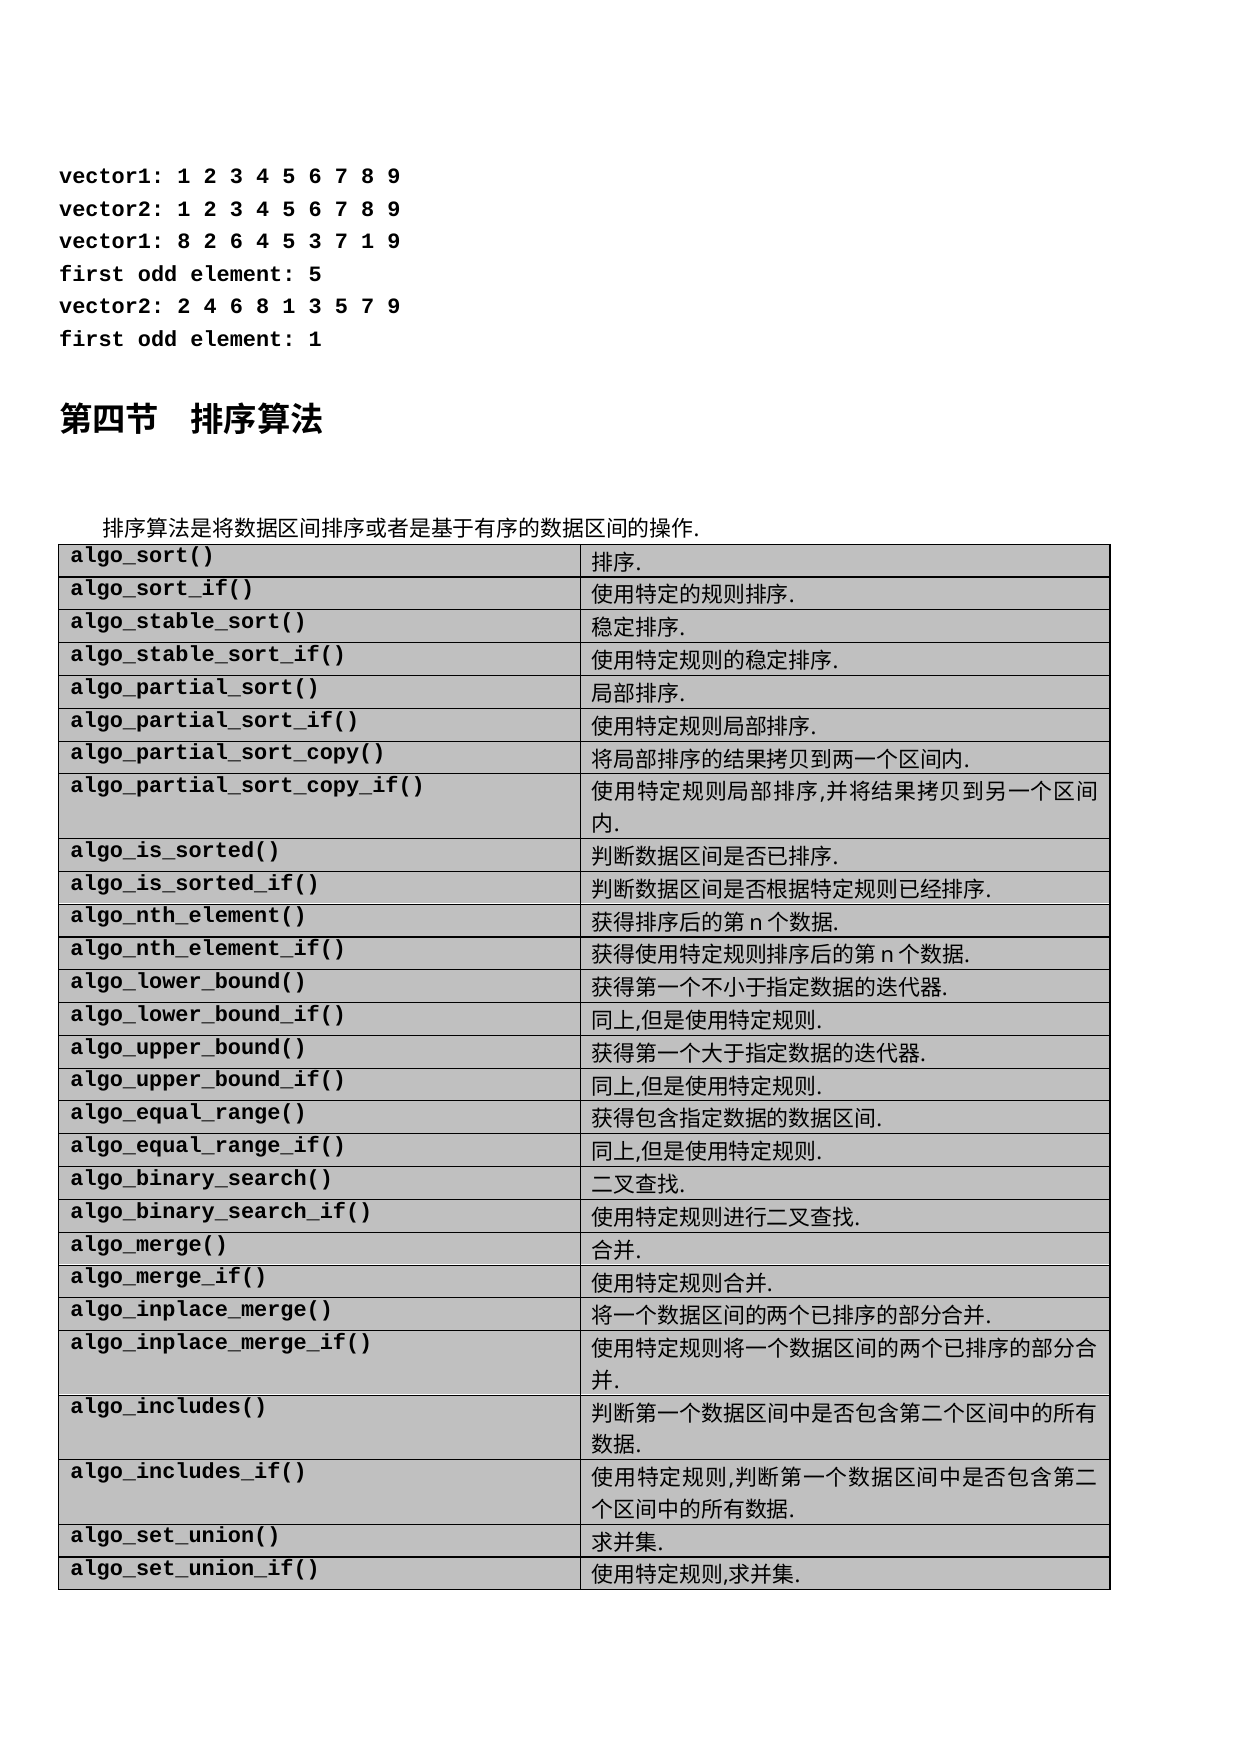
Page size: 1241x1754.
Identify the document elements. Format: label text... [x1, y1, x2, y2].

table_cell algo_upper_bound_if() [59, 1069, 580, 1100]
table_cell algo_stable_sort() [59, 610, 580, 642]
table_cell algo_equal_range() [59, 1101, 580, 1133]
table_cell 同上,但是使用特定规则. [581, 1134, 1109, 1166]
table_cell 获得第一个不小于指定数据的迭代器. [581, 970, 1109, 1002]
table_cell 获得包含指定数据的数据区间. [581, 1101, 1109, 1133]
table_cell 获得排序后的第n个数据. [581, 905, 1109, 936]
subtitle 排序算法 [59, 384, 1181, 449]
table_cell algo_partial_sort_copy() [59, 742, 580, 773]
table_cell algo_inplace_merge_if() [59, 1331, 580, 1394]
table_cell algo_stable_sort_if() [59, 643, 580, 675]
table_cell algo_is_sorted() [59, 839, 580, 871]
text vector1: 1 2 3 4 5 6 7 8 9 [59, 162, 1181, 194]
table_cell algo_partial_sort_copy_if() [59, 774, 580, 838]
table_cell 稳定排序. [581, 610, 1109, 642]
table_cell algo_nth_element() [59, 905, 580, 936]
table_cell 获得第一个大于指定数据的迭代器. [581, 1036, 1109, 1068]
table_cell 合并. [581, 1233, 1109, 1264]
table_cell 局部排序. [581, 676, 1109, 708]
table_cell 获得使用特定规则排序后的第n个数据. [581, 938, 1109, 969]
table_cell 使用特定规则,求并集. [581, 1558, 1109, 1589]
table_cell algo_binary_search() [59, 1167, 580, 1199]
table_cell 将一个数据区间的两个已排序的部分合并. [581, 1298, 1109, 1330]
table_cell 使用特定规则进行二叉查找. [581, 1200, 1109, 1232]
table_cell algo_is_sorted_if() [59, 872, 580, 903]
table_cell algo_includes_if() [59, 1460, 580, 1524]
table_cell 二叉查找. [581, 1167, 1109, 1199]
table_cell algo_set_union_if() [59, 1558, 580, 1589]
table_cell algo_equal_range_if() [59, 1134, 580, 1166]
text 排序算法是将数据区间排序或者是基于有序的数据区间的操作. [59, 511, 1181, 544]
table_cell 求并集. [581, 1525, 1109, 1556]
table_header algo_sort() [59, 545, 580, 576]
table_cell 使用特定的规则排序. [581, 578, 1109, 609]
table_cell algo_sort_if() [59, 578, 580, 609]
table_cell algo_merge() [59, 1233, 580, 1264]
table_cell 使用特定规则将一个数据区间的两个已排序的部分合并. [581, 1331, 1109, 1394]
table_cell algo_set_union() [59, 1525, 580, 1556]
text first odd element: 5 [59, 259, 1181, 292]
table_cell 使用特定规则局部排序,并将结果拷贝到另一个区间内. [581, 774, 1109, 838]
table_cell algo_merge_if() [59, 1266, 580, 1297]
table_cell algo_partial_sort() [59, 676, 580, 708]
table_cell 使用特定规则局部排序. [581, 709, 1109, 741]
table_header 排序. [581, 545, 1109, 576]
table_cell algo_upper_bound() [59, 1036, 580, 1068]
table_cell 同上,但是使用特定规则. [581, 1003, 1109, 1035]
table_cell 同上,但是使用特定规则. [581, 1069, 1109, 1100]
table_cell algo_partial_sort_if() [59, 709, 580, 741]
table_cell algo_nth_element_if() [59, 938, 580, 969]
text vector2: 2 4 6 8 1 3 5 7 9 [59, 292, 1181, 324]
text vector1: 8 2 6 4 5 3 7 1 9 [59, 227, 1181, 259]
table_cell 使用特定规则的稳定排序. [581, 643, 1109, 675]
table_cell 判断数据区间是否根据特定规则已经排序. [581, 872, 1109, 903]
table_cell 判断数据区间是否已排序. [581, 839, 1109, 871]
table_cell algo_includes() [59, 1396, 580, 1459]
table_cell 使用特定规则,判断第一个数据区间中是否包含第二个区间中的所有数据. [581, 1460, 1109, 1524]
table_cell algo_lower_bound_if() [59, 1003, 580, 1035]
table_cell algo_binary_search_if() [59, 1200, 580, 1232]
table_cell 判断第一个数据区间中是否包含第二个区间中的所有数据. [581, 1396, 1109, 1459]
table_cell 使用特定规则合并. [581, 1266, 1109, 1297]
table_cell algo_lower_bound() [59, 970, 580, 1002]
text first odd element: 1 [59, 324, 1181, 357]
text vector2: 1 2 3 4 5 6 7 8 9 [59, 194, 1181, 227]
table_cell algo_inplace_merge() [59, 1298, 580, 1330]
table_cell 将局部排序的结果拷贝到两一个区间内. [581, 742, 1109, 773]
